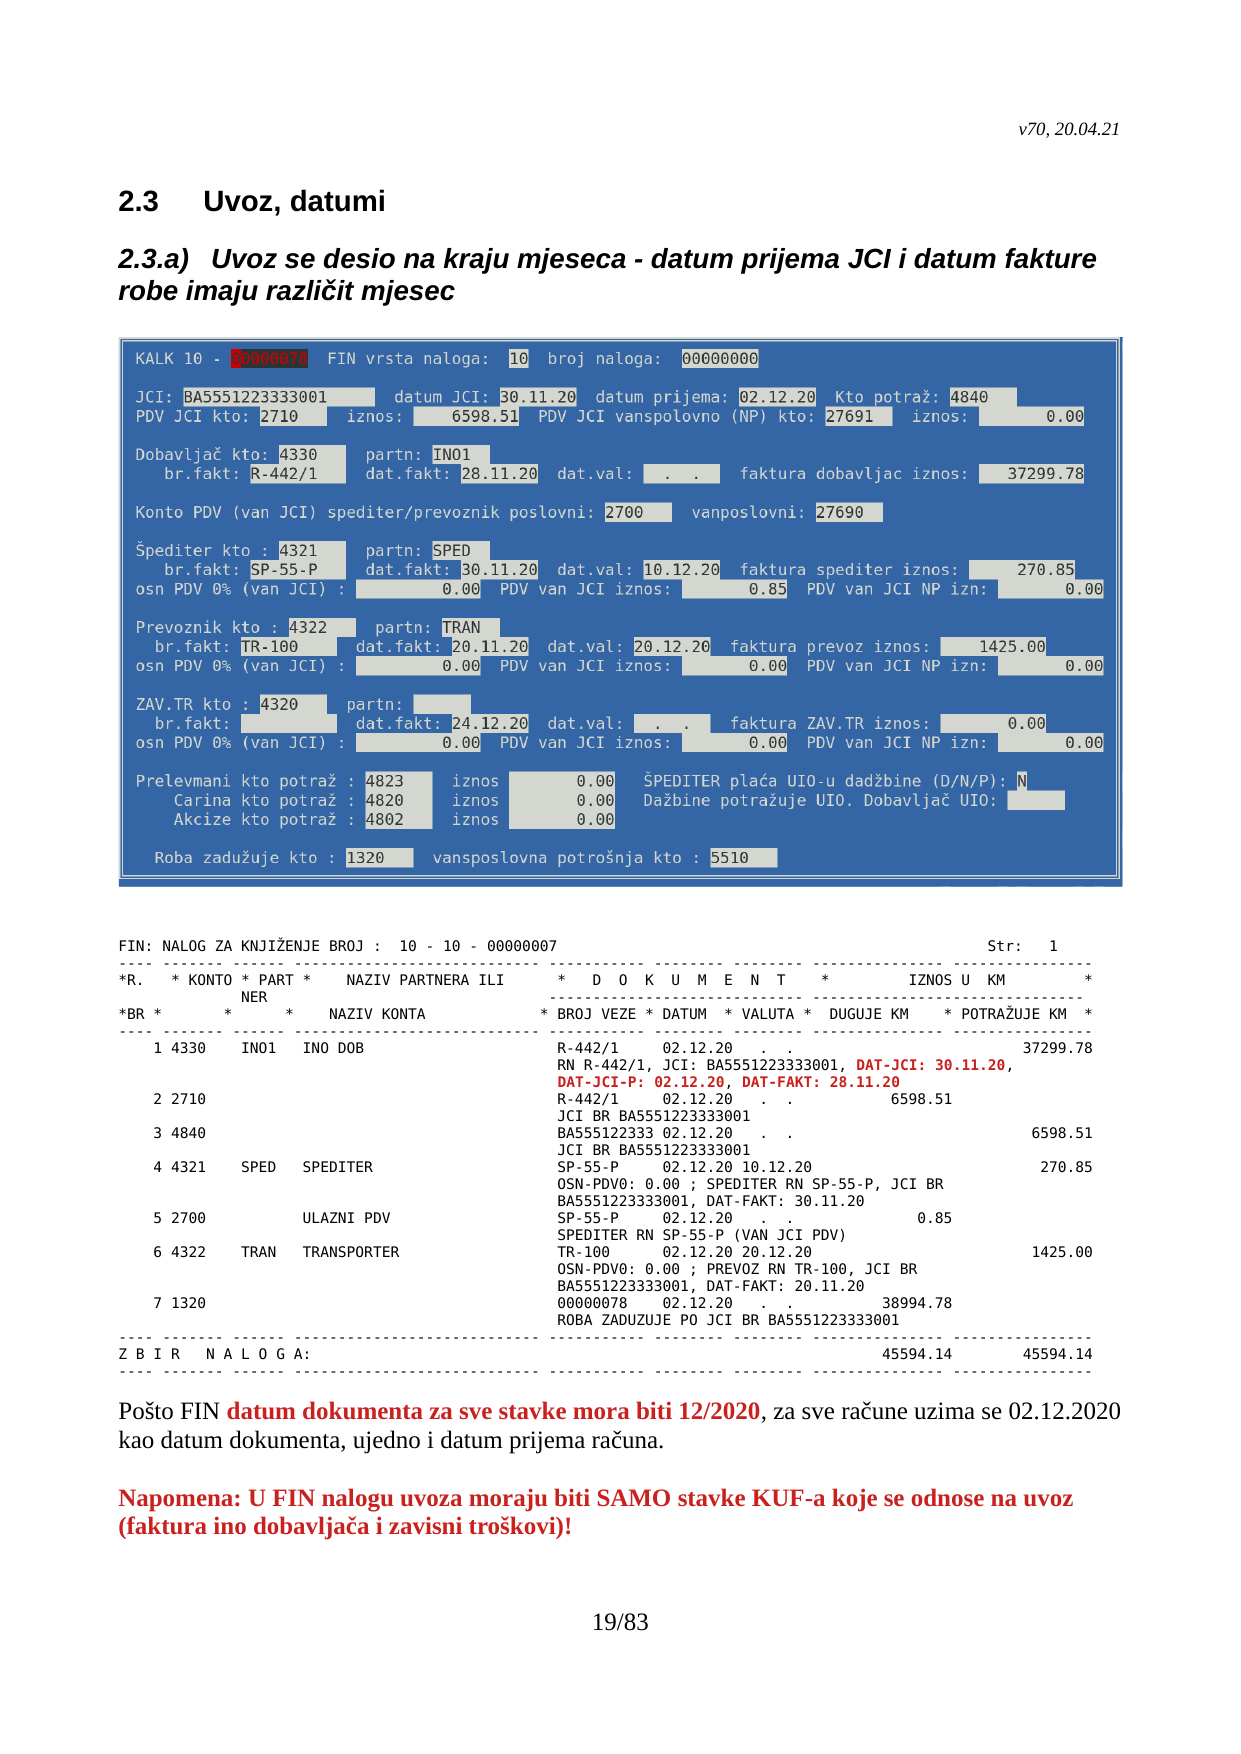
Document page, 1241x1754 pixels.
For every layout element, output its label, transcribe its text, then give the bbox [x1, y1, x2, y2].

subtitle Uvoz, datumi [118, 184, 1122, 217]
text ---- ------- ------ ---------------------------- ----------- -------- -------- --------------- ---------------- [118, 1023, 1122, 1040]
text SPEDITER RN SP-55-P (VAN JCI PDV) [118, 1227, 1122, 1244]
text ---- ------- ------ ---------------------------- ----------- -------- -------- --------------- ---------------- [118, 1328, 1122, 1346]
picture [118, 337, 1123, 887]
text FIN: NALOG ZA KNJIŽENJE BROJ : 10 - 10 - 00000007 Str: 1 [118, 938, 1122, 955]
text BA5551223333001, DAT-FAKT: 30.11.20 [118, 1193, 1122, 1210]
text NER ----------------------------- ------------------------------- [118, 989, 1122, 1006]
text ---- ------- ------ ---------------------------- ----------- -------- -------- --------------- ---------------- [118, 955, 1122, 972]
subtitle Uvoz se desio na kraju mjeseca - datum prijema JCI i datum fakture robe imaju različit mjesec [118, 242, 1122, 306]
text 3 4840 BA555122333 02.12.20 . . 6598.51 [118, 1125, 1122, 1142]
text OSN-PDV0: 0.00 ; SPEDITER RN SP-55-P, JCI BR [118, 1176, 1122, 1193]
text 5 2700 ULAZNI PDV SP-55-P 02.12.20 . . 0.85 [118, 1210, 1122, 1227]
text Pošto FIN datum dokumenta za sve stavke mora biti 12/2020, za sve račune uzima se 02.12.2020 kao datum dokumenta, ujedno i datum prijema računa. [118, 1396, 1122, 1454]
text 4 4321 SPED SPEDITER SP-55-P 02.12.20 10.12.20 270.85 [118, 1159, 1122, 1176]
text Z B I R N A L O G A: 45594.14 45594.14 [118, 1346, 1122, 1362]
text BA5551223333001, DAT-FAKT: 20.11.20 [118, 1278, 1122, 1294]
text RN R-442/1, JCI: BA5551223333001, DAT-JCI: 30.11.20, [118, 1057, 1122, 1074]
text OSN-PDV0: 0.00 ; PREVOZ RN TR-100, JCI BR [118, 1261, 1122, 1278]
text JCI BR BA5551223333001 [118, 1142, 1122, 1159]
text *R. * KONTO * PART * NAZIV PARTNERA ILI * D O K U M E N T * IZNOS U KM * [118, 972, 1122, 989]
text *BR * * * NAZIV KONTA * BROJ VEZE * DATUM * VALUTA * DUGUJE KM * POTRAŽUJE KM * [118, 1006, 1122, 1023]
text JCI BR BA5551223333001 [118, 1108, 1122, 1125]
text ROBA ZADUZUJE PO JCI BR BA5551223333001 [118, 1312, 1122, 1328]
text 1 4330 INO1 INO DOB R-442/1 02.12.20 . . 37299.78 [118, 1040, 1122, 1057]
text 7 1320 00000078 02.12.20 . . 38994.78 [118, 1294, 1122, 1312]
text Napomena: U FIN nalogu uvoza moraju biti SAMO stavke KUF-a koje se odnose na uvoz (faktura ino dobavljača i zavisni troškovi)! [118, 1483, 1122, 1540]
text DAT-JCI-P: 02.12.20, DAT-FAKT: 28.11.20 [118, 1074, 1122, 1091]
text 6 4322 TRAN TRANSPORTER TR-100 02.12.20 20.12.20 1425.00 [118, 1244, 1122, 1261]
text 2 2710 R-442/1 02.12.20 . . 6598.51 [118, 1091, 1122, 1108]
text ---- ------- ------ ---------------------------- ----------- -------- -------- --------------- ---------------- [118, 1362, 1122, 1379]
